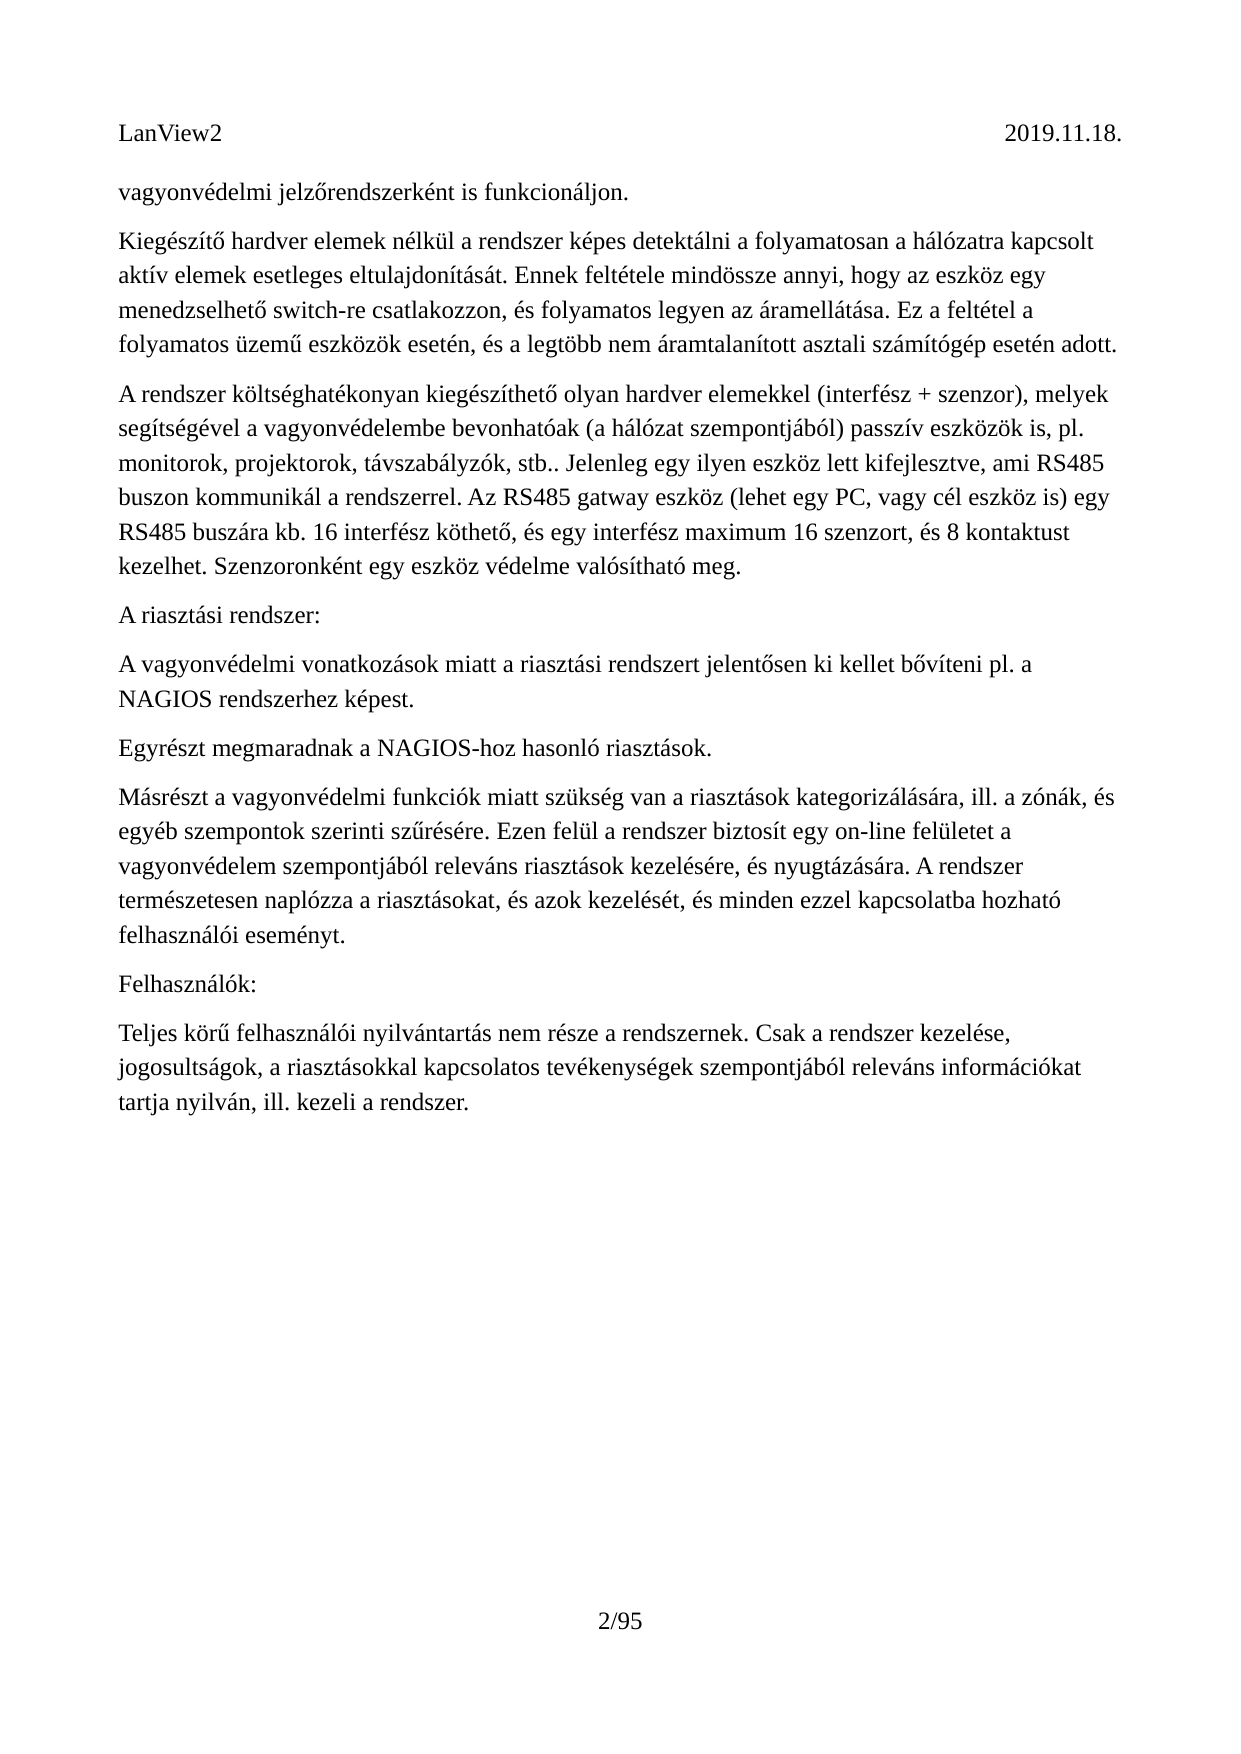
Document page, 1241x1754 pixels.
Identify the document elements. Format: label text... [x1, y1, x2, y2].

text Felhasználók: [118, 969, 1122, 997]
text A vagyonvédelmi vonatkozások miatt a riasztási rendszert jelentősen ki kellet bővíteni pl. a NAGIOS rendszerhez képest. [118, 649, 1122, 712]
text vagyonvédelmi jelzőrendszerként is funkcionáljon. [118, 177, 1122, 206]
text Teljes körű felhasználói nyilvántartás nem része a rendszernek. Csak a rendszer kezelése, jogosultságok, a riasztásokkal kapcsolatos tevékenységek szempontjából releváns információkat tartja nyilván, ill. kezeli a rendszer. [118, 1018, 1122, 1116]
text Egyrészt megmaradnak a NAGIOS-hoz hasonló riasztások. [118, 733, 1122, 761]
text Kiegészítő hardver elemek nélkül a rendszer képes detektálni a folyamatosan a hálózatra kapcsolt aktív elemek esetleges eltulajdonítását. Ennek feltétele mindössze annyi, hogy az eszköz egy menedzselhető switch-re csatlakozzon, és folyamatos legyen az áramellátása. Ez a feltétel a folyamatos üzemű eszközök esetén, és a legtöbb nem áramtalanított asztali számítógép esetén adott. [118, 226, 1122, 358]
text A rendszer költséghatékonyan kiegészíthető olyan hardver elemekkel (interfész + szenzor), melyek segítségével a vagyonvédelembe bevonhatóak (a hálózat szempontjából) passzív eszközök is, pl. monitorok, projektorok, távszabályzók, stb.. Jelenleg egy ilyen eszköz lett kifejlesztve, ami RS485 buszon kommunikál a rendszerrel. Az RS485 gatway eszköz (lehet egy PC, vagy cél eszköz is) egy RS485 buszára kb. 16 interfész köthető, és egy interfész maximum 16 szenzort, és 8 kontaktust kezelhet. Szenzoronként egy eszköz védelme valósítható meg. [118, 379, 1122, 580]
text Másrészt a vagyonvédelmi funkciók miatt szükség van a riasztások kategorizálására, ill. a zónák, és egyéb szempontok szerinti szűrésére. Ezen felül a rendszer biztosít egy on-line felületet a vagyonvédelem szempontjából releváns riasztások kezelésére, és nyugtázására. A rendszer természetesen naplózza a riasztásokat, és azok kezelését, és minden ezzel kapcsolatba hozható felhasználói eseményt. [118, 782, 1122, 948]
text A riasztási rendszer: [118, 600, 1122, 629]
